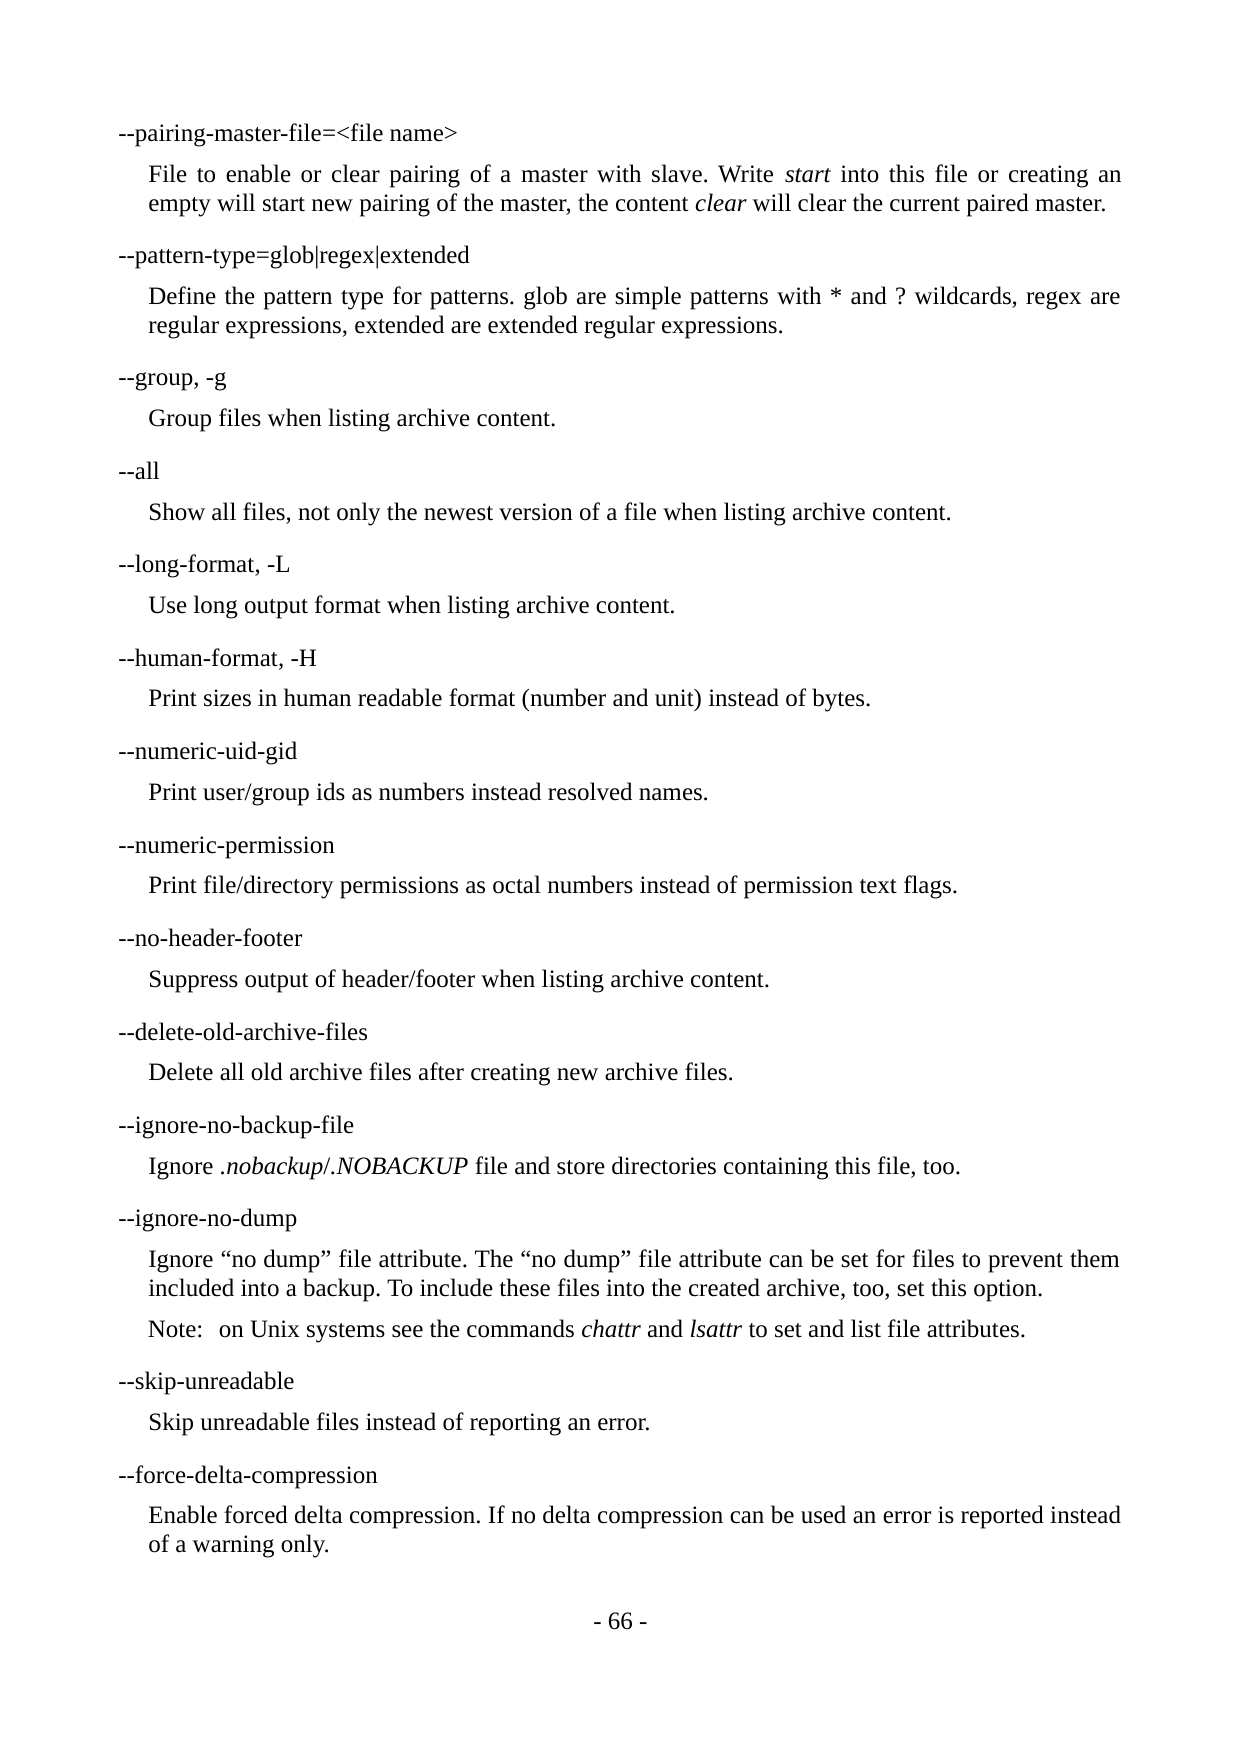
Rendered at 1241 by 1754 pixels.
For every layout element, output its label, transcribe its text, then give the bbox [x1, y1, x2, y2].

text Ignore “no dump” file attribute. The “no dump” file attribute can be set for files to prevent them included into a backup. To include these files into the created archive, too, set this option. [148, 1244, 1122, 1302]
title --long-format, -L [118, 549, 1122, 578]
title --human-format, -H [118, 643, 1122, 672]
text Print sizes in human readable format (number and unit) instead of bytes. [148, 683, 1122, 712]
title --delete-old-archive-files [118, 1017, 1122, 1045]
text Delete all old archive files after creating new archive files. [148, 1057, 1122, 1086]
text File to enable or clear pairing of a master with slave. Write start into this file or creating an empty will start new pairing of the master, the content clear will clear the current paired master. [148, 159, 1122, 216]
text Define the pattern type for patterns. glob are simple patterns with * and ? wildcards, regex are regular expressions, extended are extended regular expressions. [148, 281, 1122, 338]
text Show all files, not only the newest version of a file when listing archive content. [148, 497, 1122, 525]
title --force-delta-compression [118, 1460, 1122, 1488]
title --skip-unreadable [118, 1366, 1122, 1395]
text Print file/directory permissions as octal numbers instead of permission text flags. [148, 870, 1122, 899]
title --all [118, 456, 1122, 485]
title --ignore-no-dump [118, 1203, 1122, 1232]
text Use long output format when listing archive content. [148, 590, 1122, 619]
title --numeric-permission [118, 830, 1122, 858]
text Print user/group ids as numbers instead resolved names. [148, 777, 1122, 806]
text Group files when listing archive content. [148, 403, 1122, 432]
title --group, -g [118, 362, 1122, 391]
title --pairing-master-file=<file name> [118, 118, 1122, 147]
text Skip unreadable files instead of reporting an error. [148, 1407, 1122, 1436]
text Ignore .nobackup/.NOBACKUP file and store directories containing this file, too. [148, 1151, 1122, 1179]
title --no-header-footer [118, 923, 1122, 952]
title --pattern-type=glob|regex|extended [118, 240, 1122, 269]
text Note: on Unix systems see the commands chattr and lsattr to set and list file attributes. [148, 1314, 1122, 1342]
title --numeric-uid-gid [118, 736, 1122, 765]
title --ignore-no-backup-file [118, 1110, 1122, 1139]
text Suppress output of header/footer when listing archive content. [148, 964, 1122, 993]
text Enable forced delta compression. If no delta compression can be used an error is reported instead of a warning only. [148, 1501, 1122, 1558]
